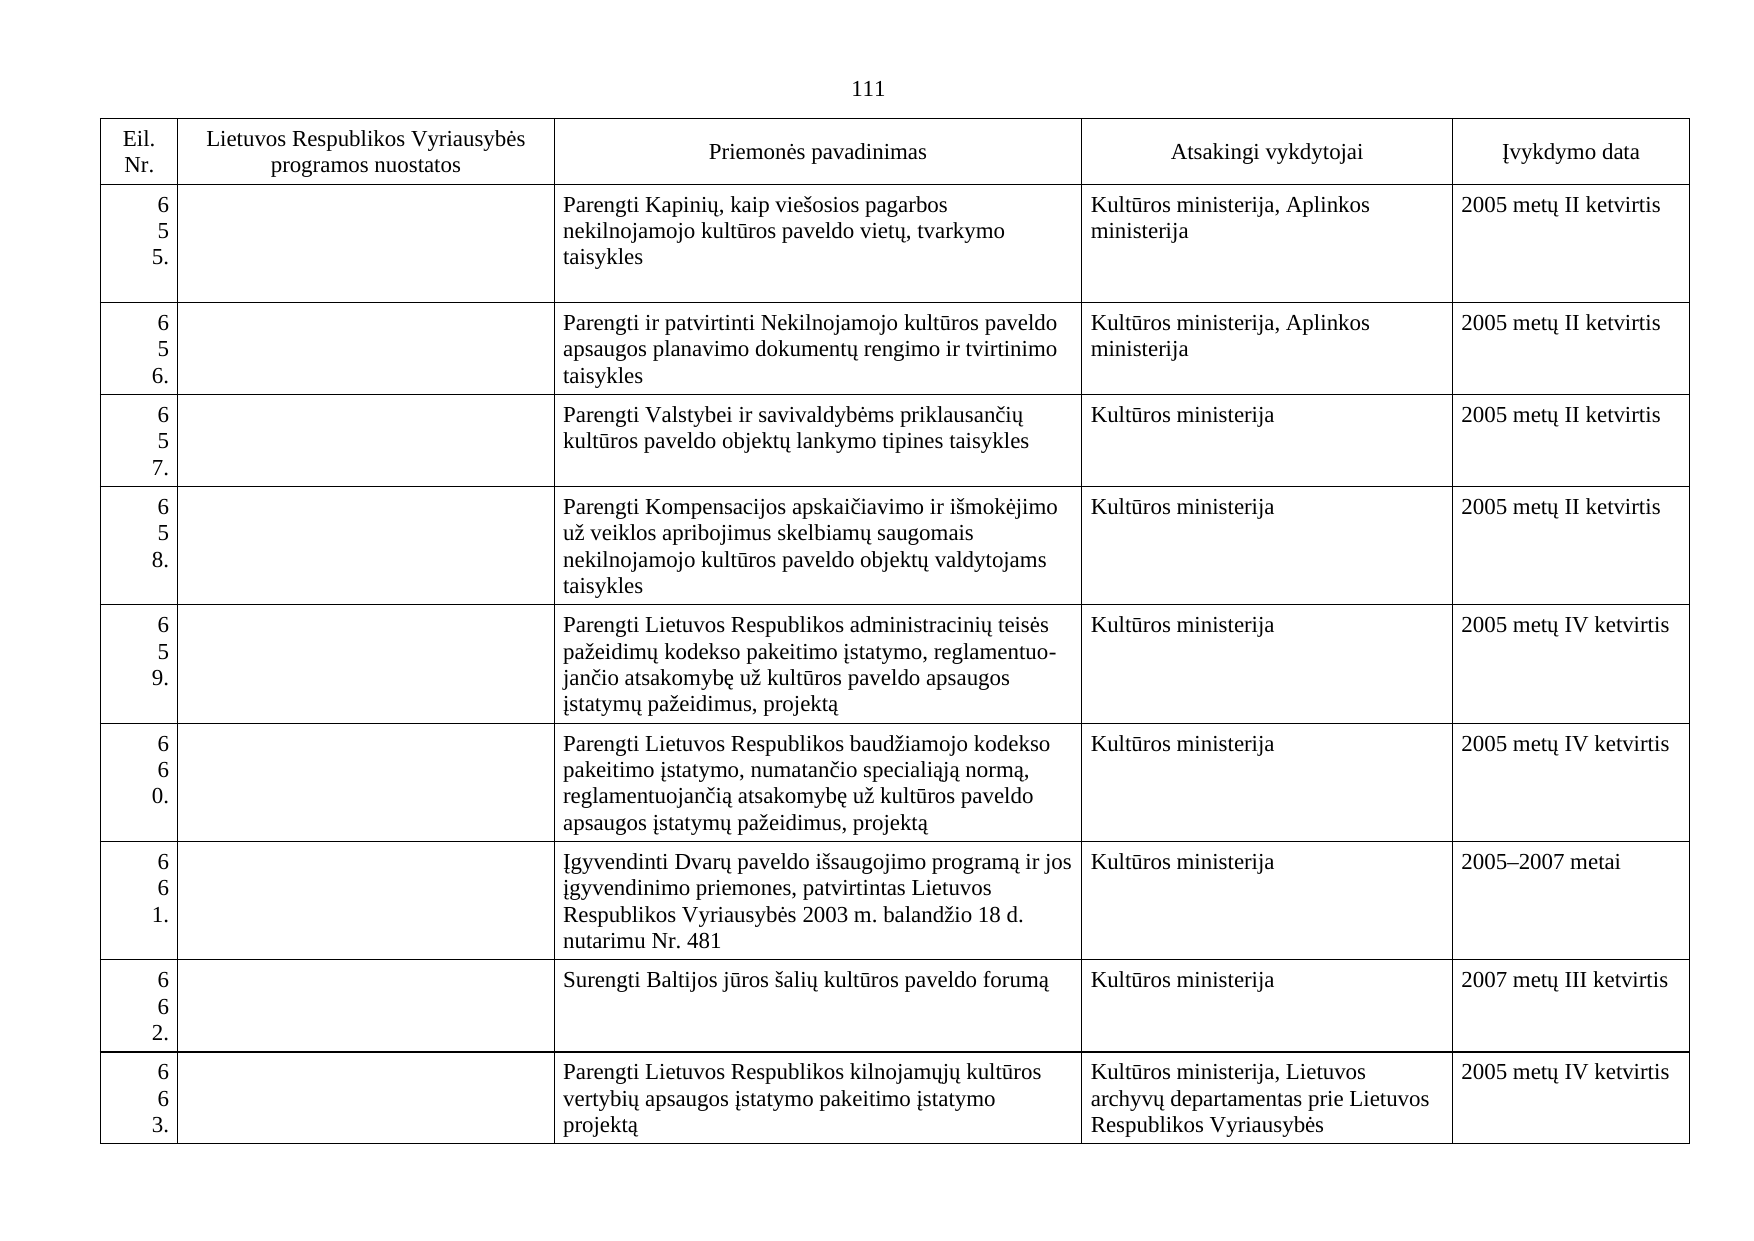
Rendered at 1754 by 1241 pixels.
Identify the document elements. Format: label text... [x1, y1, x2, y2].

table_cell 2005–2007 metai [1453, 842, 1689, 959]
table_cell [101, 487, 177, 604]
table_cell [178, 724, 554, 841]
table_cell 2005 metų IV ketvirtis [1453, 1053, 1689, 1143]
table_cell [1690, 486, 1754, 604]
table_cell 2005 metų IV ketvirtis [1453, 605, 1689, 723]
table_cell [1690, 1051, 1754, 1143]
table_header Lietuvos Respublikos Vyriausybės programos nuostatos [178, 119, 554, 184]
table_cell [101, 395, 177, 486]
table_cell 2005 metų II ketvirtis [1453, 185, 1689, 302]
table_cell [101, 1053, 177, 1143]
table_cell 2007 metų III ketvirtis [1453, 960, 1689, 1051]
table_cell [1690, 841, 1754, 959]
table_cell [101, 605, 177, 723]
table_cell [1690, 604, 1754, 723]
table_cell [1690, 394, 1754, 486]
table_cell Surengti Baltijos jūros šalių kultūros paveldo forumą [555, 960, 1081, 1051]
table_cell [178, 395, 554, 486]
table_cell [101, 960, 177, 1051]
table_cell 2005 metų II ketvirtis [1453, 303, 1689, 394]
table_cell [1690, 959, 1754, 1051]
table_header Priemonės pavadinimas [555, 119, 1081, 184]
table_cell Kultūros ministerija, Aplinkos ministerija [1082, 303, 1452, 394]
table_cell [178, 487, 554, 604]
table_cell [178, 303, 554, 394]
table_cell Kultūros ministerija [1082, 724, 1452, 841]
table_header Eil. Nr. [101, 119, 177, 184]
table_header [1690, 118, 1754, 184]
table_cell Kultūros ministerija [1082, 960, 1452, 1051]
table_cell Kultūros ministerija, Aplinkos ministerija [1082, 185, 1452, 302]
table_cell 2005 metų II ketvirtis [1453, 487, 1689, 604]
table_cell [1690, 302, 1754, 394]
table_cell Parengti Lietuvos Respublikos baudžiamojo kodekso pakeitimo įstatymo, numatančio specialiąją normą, reglamentuojančią atsakomybę už kultūros paveldo apsaugos įstatymų pažeidimus, projektą [555, 724, 1081, 841]
table_cell [178, 960, 554, 1051]
table_cell [178, 605, 554, 723]
table_cell [101, 185, 177, 302]
table_cell [101, 724, 177, 841]
table_header Atsakingi vykdytojai [1082, 119, 1452, 184]
table_cell Parengti ir patvirtinti Nekilnojamojo kultūros paveldo apsaugos planavimo dokumentų rengimo ir tvirtinimo taisykles [555, 303, 1081, 394]
table_cell Parengti Lietuvos Respublikos kilnojamųjų kultūros vertybių apsaugos įstatymo pakeitimo įstatymo projektą [555, 1053, 1081, 1143]
table_cell Parengti Valstybei ir savivaldybėms priklausančių kultūros paveldo objektų lankymo tipines taisykles [555, 395, 1081, 486]
table_cell Įgyvendinti Dvarų paveldo išsaugojimo programą ir jos įgyvendinimo priemones, patvirtintas Lietuvos Respublikos Vyriausybės 2003 m. balandžio 18 d. nutarimu Nr. 481 [555, 842, 1081, 959]
table_cell Kultūros ministerija [1082, 605, 1452, 723]
table_cell 2005 metų IV ketvirtis [1453, 724, 1689, 841]
table_cell [101, 842, 177, 959]
table_cell [1690, 723, 1754, 841]
table_cell [1690, 184, 1754, 302]
table_cell [101, 303, 177, 394]
table_cell [178, 842, 554, 959]
table_cell Parengti Kapinių, kaip viešosios pagarbos nekilnojamojo kultūros paveldo vietų, tvarkymo taisykles [555, 185, 1081, 302]
table_cell Kultūros ministerija, Lietuvos archyvų departamentas prie Lietuvos Respublikos Vyriausybės [1082, 1053, 1452, 1143]
table_cell 2005 metų II ketvirtis [1453, 395, 1689, 486]
table_cell [178, 185, 554, 302]
table_header Įvykdymo data [1453, 119, 1689, 184]
table_cell Kultūros ministerija [1082, 395, 1452, 486]
table_cell Kultūros ministerija [1082, 842, 1452, 959]
table_cell Parengti Kompensacijos apskaičiavimo ir išmokėjimo už veiklos apribojimus skelbiamų saugomais nekilnoja­mojo kultūros paveldo objektų valdytojams taisykles [555, 487, 1081, 604]
table_cell [178, 1053, 554, 1143]
table_cell Parengti Lietuvos Respublikos administracinių teisės pažeidimų kodekso pakeitimo įstatymo, reglamentuo­jančio atsakomybę už kultūros paveldo apsaugos įstatymų pažeidimus, projektą [555, 605, 1081, 723]
table_cell Kultūros ministerija [1082, 487, 1452, 604]
